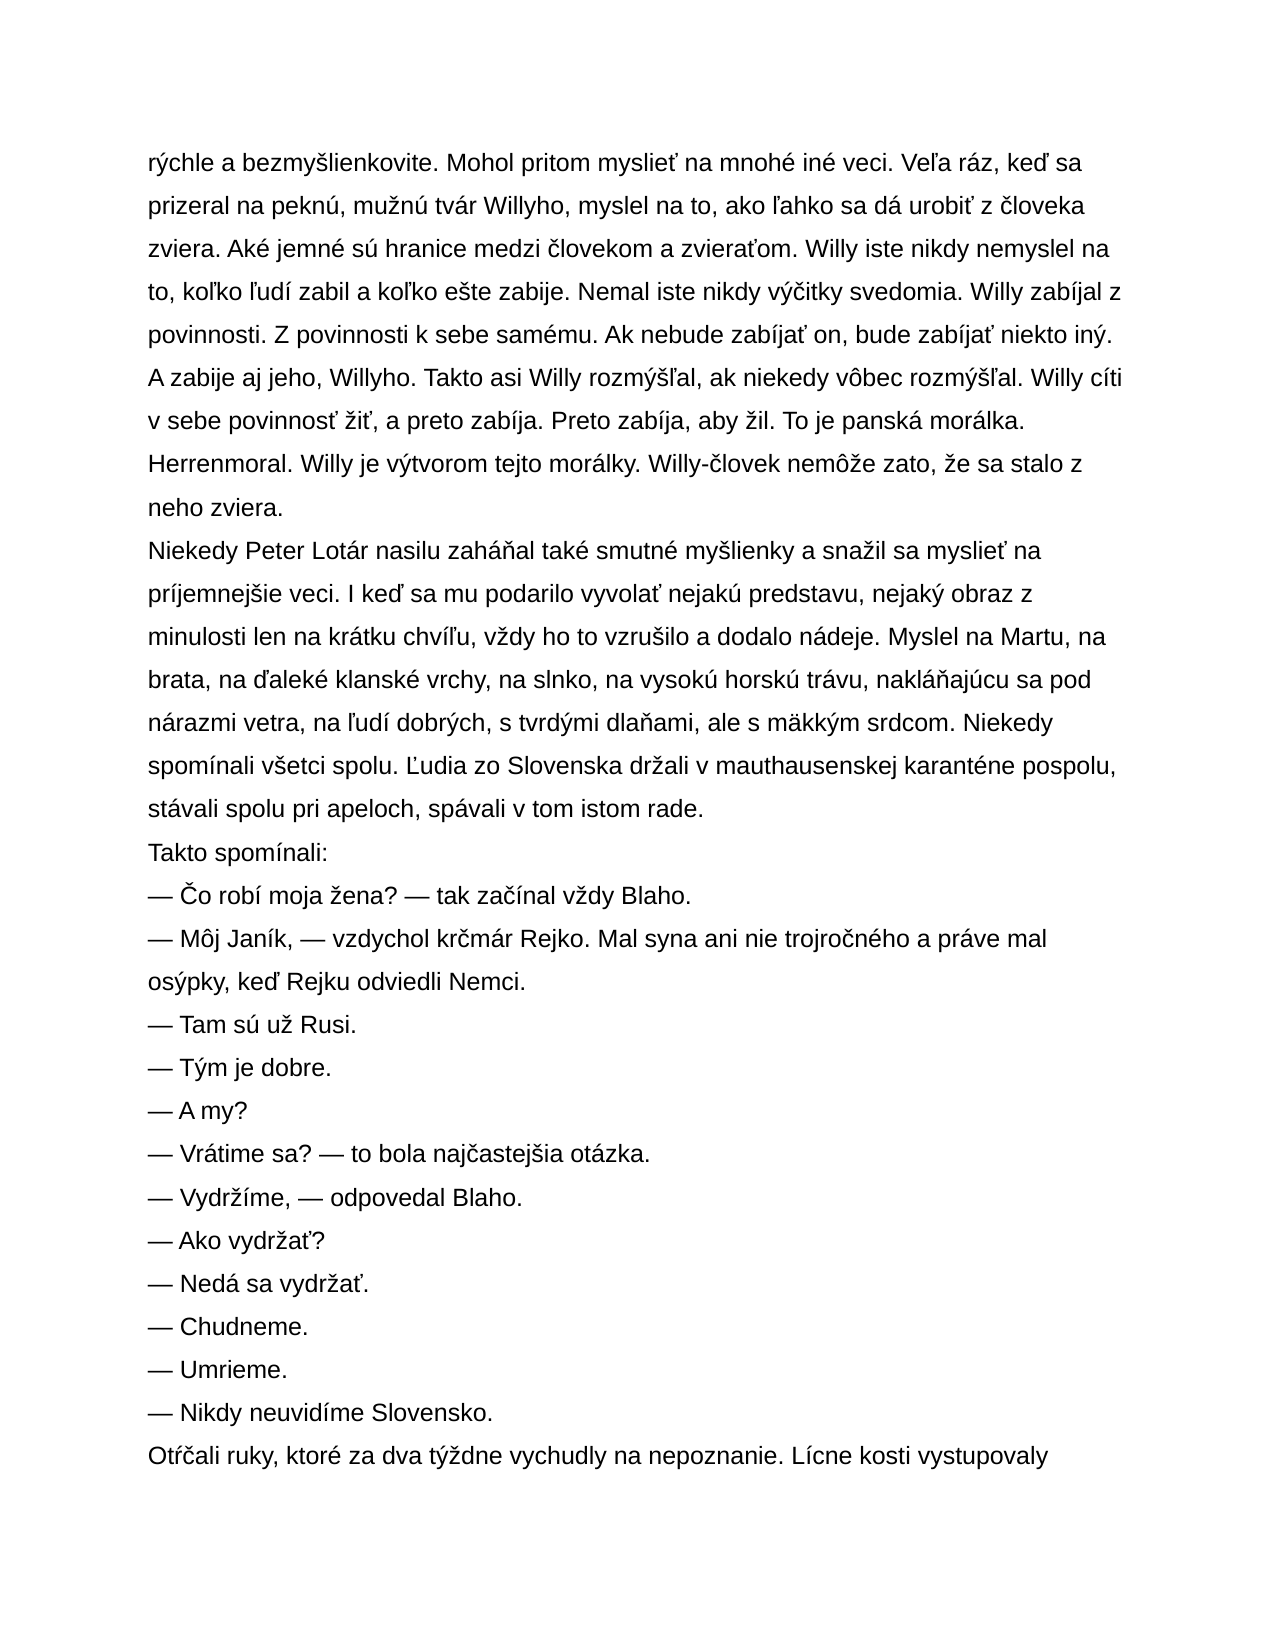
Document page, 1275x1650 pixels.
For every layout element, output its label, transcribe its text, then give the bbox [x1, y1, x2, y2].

text — Nikdy neuvidíme Slovensko. [148, 1398, 1127, 1427]
text — Čo robí moja žena? — tak začínal vždy Blaho. [148, 881, 1127, 909]
text Otŕčali ruky, ktoré za dva týždne vychudly na nepoznanie. Lícne kosti vystupovaly [148, 1441, 1127, 1470]
text — Umrieme. [148, 1355, 1127, 1384]
text Takto spomínali: [148, 838, 1127, 866]
text — Nedá sa vydržať. [148, 1269, 1127, 1298]
text — Tam sú už Rusi. [148, 1010, 1127, 1039]
text — Tým je dobre. [148, 1053, 1127, 1082]
text — Ako vydržať? [148, 1226, 1127, 1254]
text — Vydržíme, — odpovedal Blaho. [148, 1183, 1127, 1211]
text — Vrátime sa? — to bola najčastejšia otázka. [148, 1139, 1127, 1168]
text — A my? [148, 1096, 1127, 1125]
text Niekedy Peter Lotár nasilu zaháňal také smutné myšlienky a snažil sa myslieť na príjemnejšie veci. I keď sa mu podarilo vyvolať nejakú predstavu, nejaký obraz z minulosti len na krátku chvíľu, vždy ho to vzrušilo a dodalo nádeje. Myslel na Martu, na brata, na ďaleké klanské vrchy, na slnko, na vysokú horskú trávu, nakláňajúcu sa pod nárazmi vetra, na ľudí dobrých, s tvrdými dlaňami, ale s mäkkým srdcom. Niekedy spomínali všetci spolu. Ľudia zo Slovenska držali v mauthausenskej karanténe pospolu, stávali spolu pri apeloch, spávali v tom istom rade. [148, 536, 1127, 823]
text — Chudneme. [148, 1312, 1127, 1341]
text — Môj Janík, — vzdychol krčmár Rejko. Mal syna ani nie trojročného a práve mal osýpky, keď Rejku odviedli Nemci. [148, 924, 1127, 996]
text rýchle a bezmyšlienkovite. Mohol pritom myslieť na mnohé iné veci. Veľa ráz, keď sa prizeral na peknú, mužnú tvár Willyho, myslel na to, ako ľahko sa dá urobiť z človeka zviera. Aké jemné sú hranice medzi človekom a zvieraťom. Willy iste nikdy nemyslel na to, koľko ľudí zabil a koľko ešte zabije. Nemal iste nikdy výčitky svedomia. Willy zabíjal z povinnosti. Z povinnosti k sebe samému. Ak nebude zabíjať on, bude zabíjať niekto iný. A zabije aj jeho, Willyho. Takto asi Willy rozmýšľal, ak niekedy vôbec rozmýšľal. Willy cíti v sebe povinnosť žiť, a preto zabíja. Preto zabíja, aby žil. To je panská morálka. Herrenmoral. Willy je výtvorom tejto morálky. Willy-človek nemôže zato, že sa stalo z neho zviera. [148, 148, 1127, 521]
